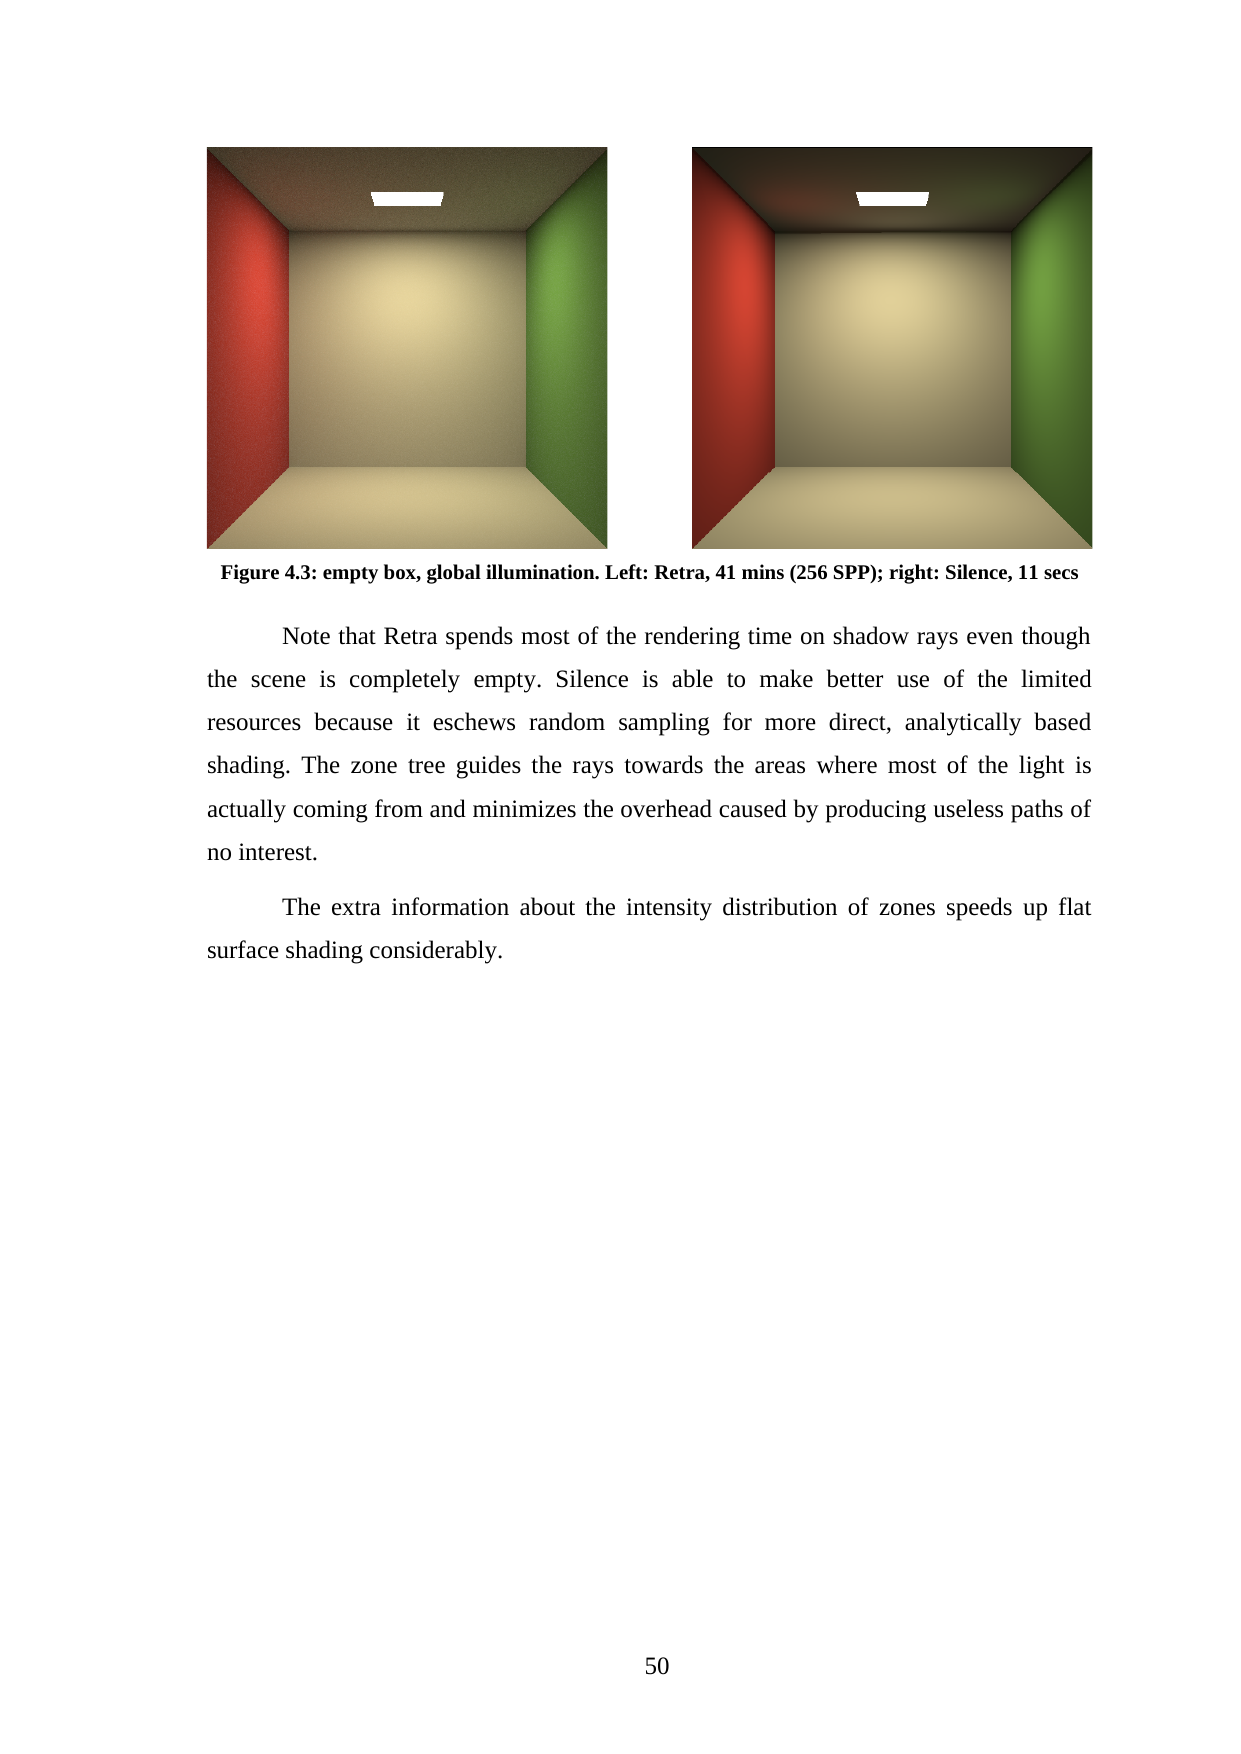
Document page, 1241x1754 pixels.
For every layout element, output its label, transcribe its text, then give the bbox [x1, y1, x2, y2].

picture [692, 147, 1093, 549]
text Figure 4.3: empty box, global illumination. Left: Retra, 41 mins (256 SPP); right: Silence, 11 secs [207, 148, 1092, 584]
text The extra information about the intensity distribution of zones speeds up flat surface shading considerably. [207, 892, 1092, 964]
text Note that Retra spends most of the rendering time on shadow rays even though the scene is completely empty. Silence is able to make better use of the limited resources because it eschews random sampling for more direct, analytically based shading. The zone tree guides the rays towards the areas where most of the light is actually coming from and minimizes the overhead caused by producing useless paths of no interest. [207, 621, 1092, 866]
picture [206, 147, 608, 549]
